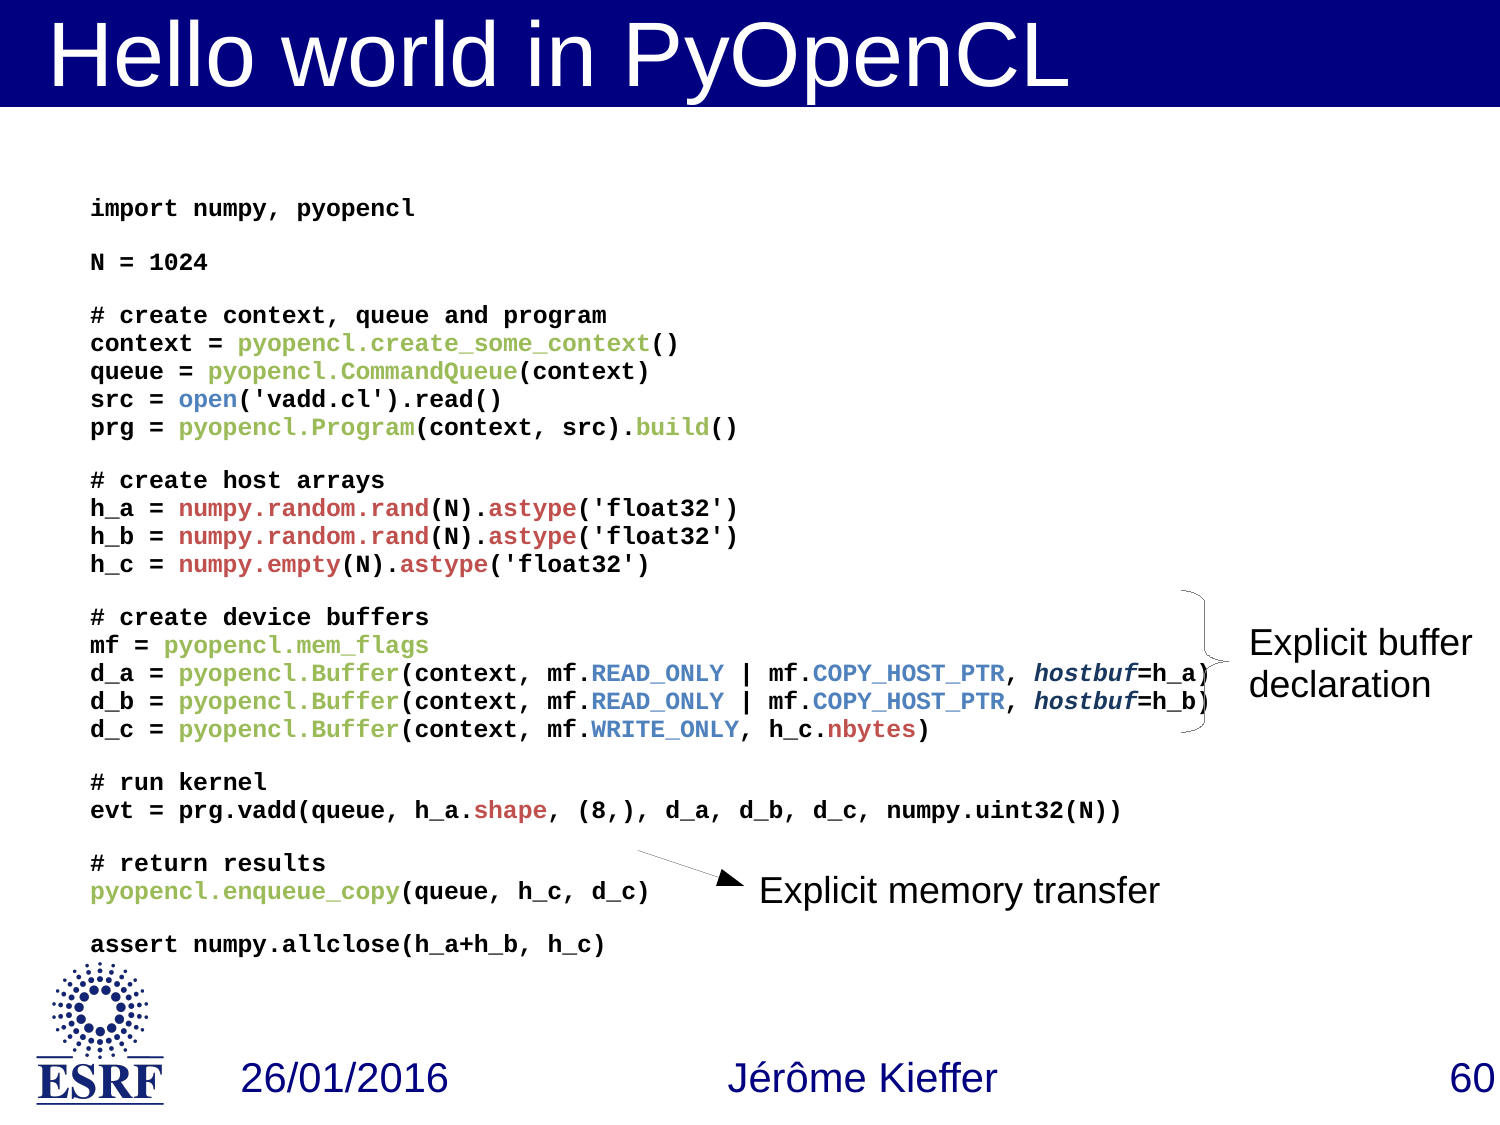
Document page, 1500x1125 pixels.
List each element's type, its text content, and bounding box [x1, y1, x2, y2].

text_box Explicit memory transfer [744, 862, 1175, 920]
picture [29, 956, 171, 1111]
text_box Explicit buffer declaration [1234, 614, 1488, 713]
list import numpy, pyopencl N = 1024 # create context, queue and program context = pyopencl.create_some_context() queue = pyopencl.CommandQueue(context) src = open('vadd.cl').read() prg = pyopencl.Program(context, src).build() # create host arrays h_a = numpy.random.rand(N).astype('float32') h_b = numpy.random.rand(N).astype('float32') h_c = numpy.empty(N).astype('float32') # create device buffers mf = pyopencl.mem_flags d_a = pyopencl.Buffer(context, mf.READ_ONLY | mf.COPY_HOST_PTR, hostbuf=h_a) d_b = pyopencl.Buffer(context, mf.READ_ONLY | mf.COPY_HOST_PTR, hostbuf=h_b) d_c = pyopencl.Buffer(context, mf.WRITE_ONLY, h_c.nbytes) # run kernel evt = prg.vadd(queue, h_a.shape, (8,), d_a, d_b, d_c, numpy.uint32(N)) # return results pyopencl.enqueue_copy(queue, h_c, d_c) assert numpy.allclose(h_a+h_b, h_c) [75, 188, 1395, 969]
title Hello world in PyOpenCL [47, 3, 1500, 107]
